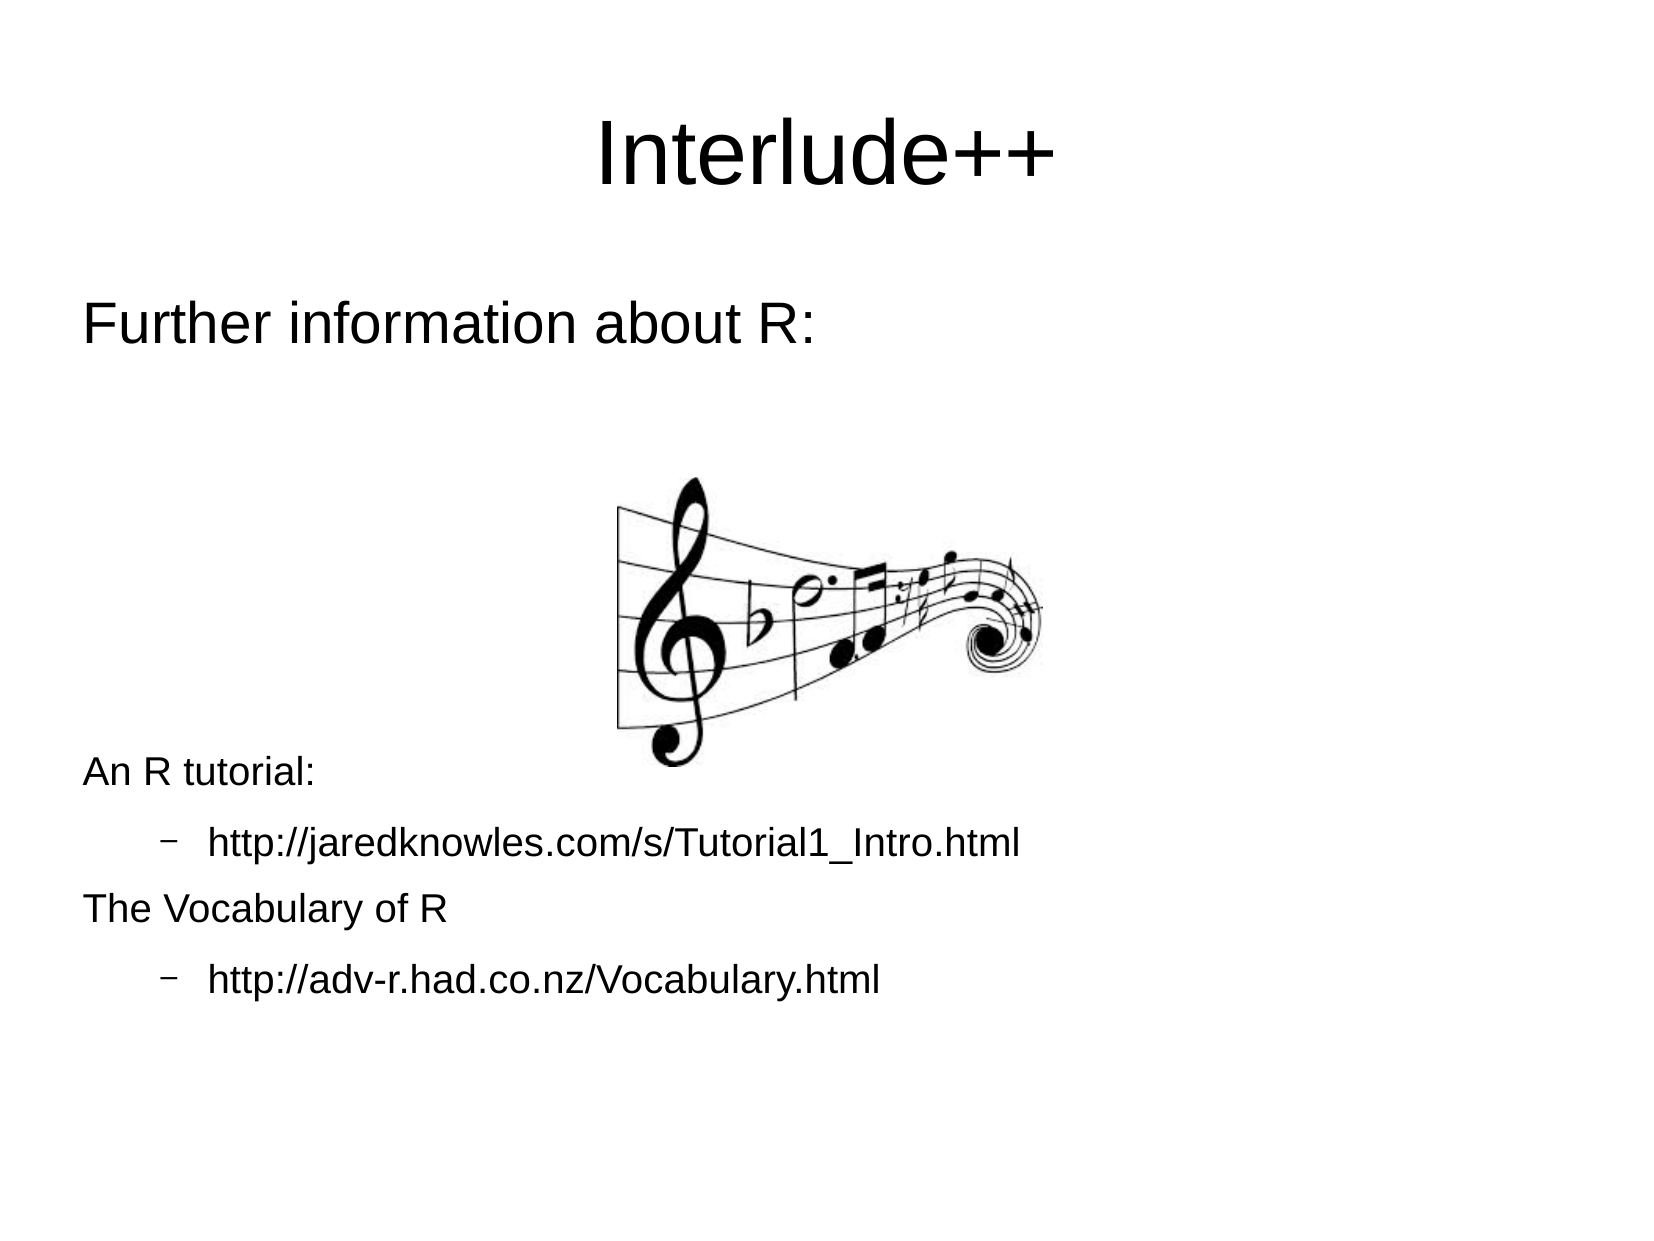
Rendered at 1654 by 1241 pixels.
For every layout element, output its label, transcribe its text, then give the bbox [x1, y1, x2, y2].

list Further information about R: An R tutorial: http://jaredknowles.com/s/Tutorial1_Intro.html The Vocabulary of R http://adv-r.had.co.nz/Vocabulary.html [82, 290, 1538, 1010]
title Interlude++ [82, 49, 1571, 257]
picture [617, 477, 1043, 767]
